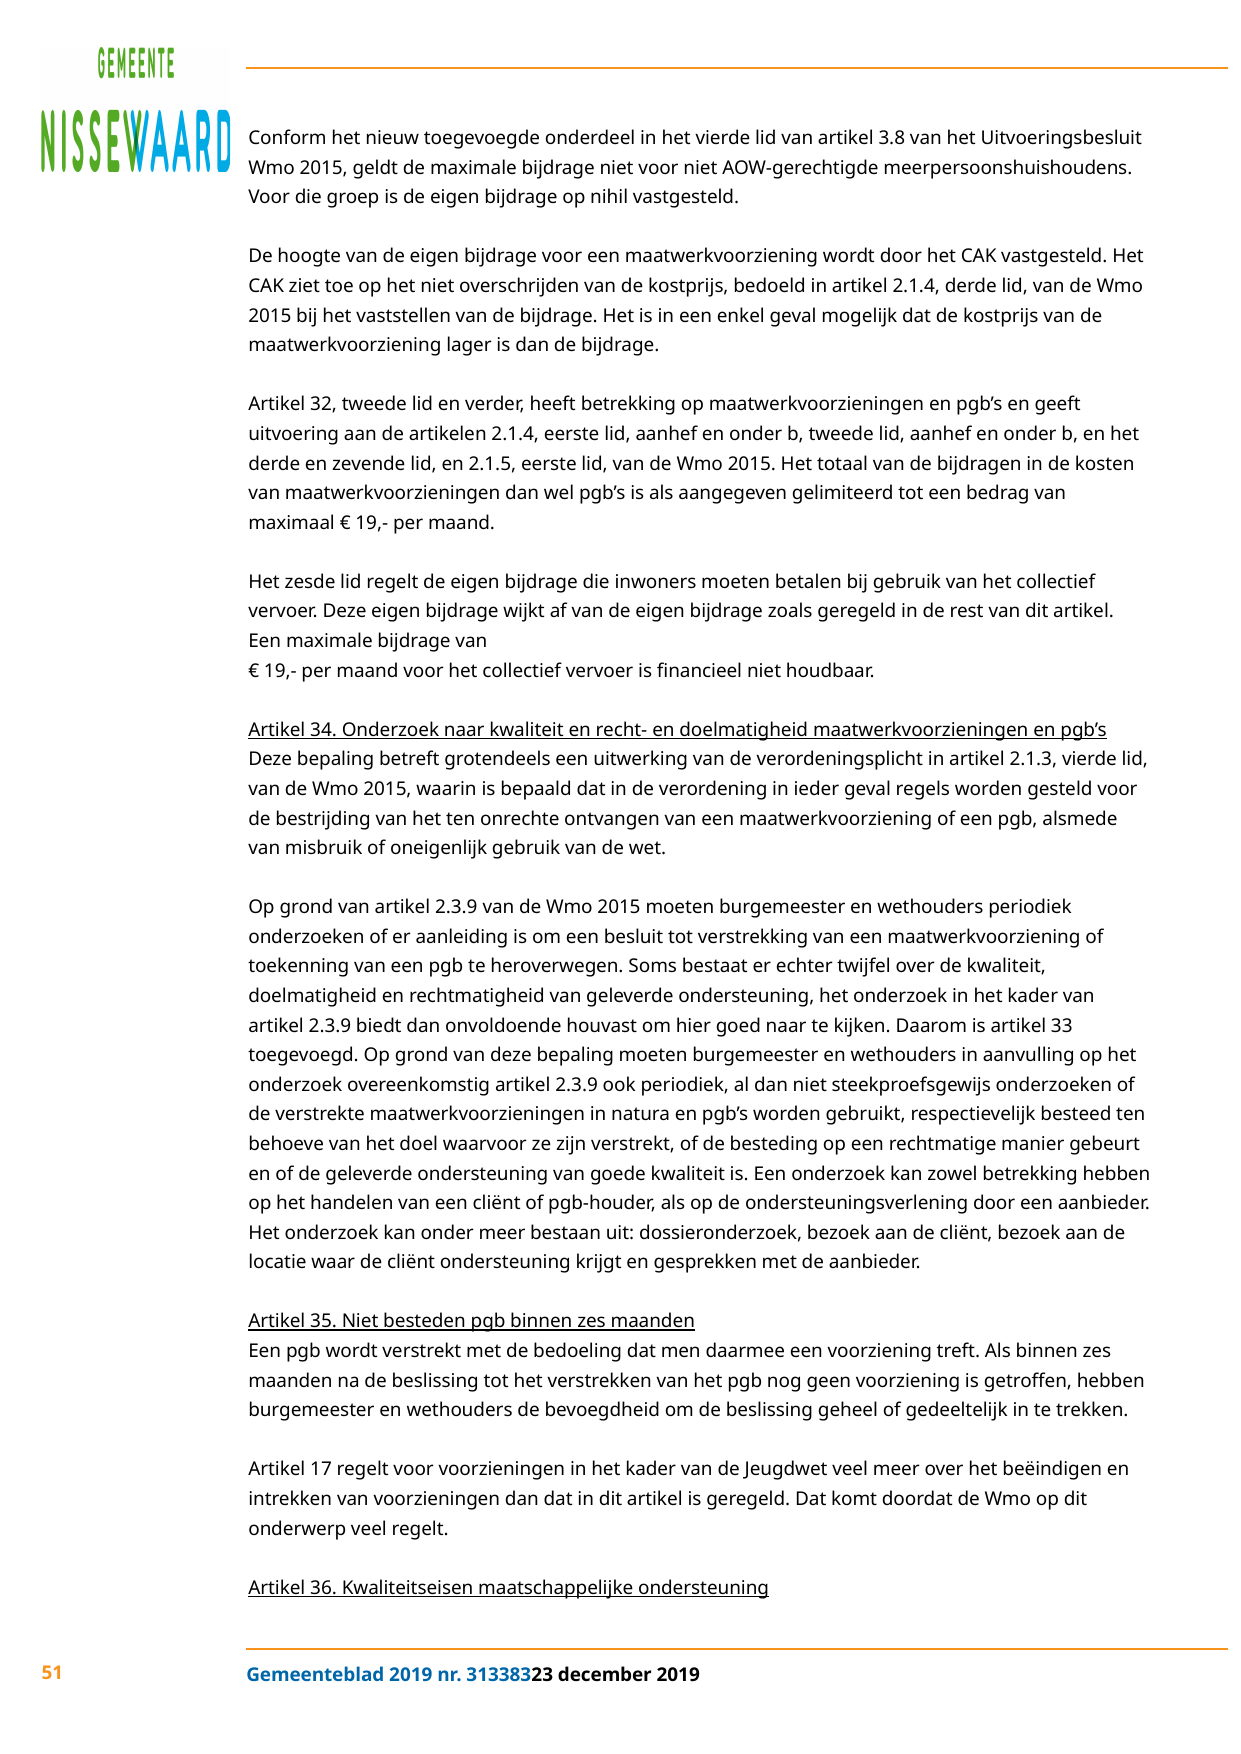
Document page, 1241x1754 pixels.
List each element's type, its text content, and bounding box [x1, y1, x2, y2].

text € 19,- per maand voor het collectief vervoer is financieel niet houdbaar. [248, 657, 1152, 683]
text Het zesde lid regelt de eigen bijdrage die inwoners moeten betalen bij gebruik van het collectief vervoer. Deze eigen bijdrage wijkt af van de eigen bijdrage zoals geregeld in de rest van dit artikel. Een maximale bijdrage van [248, 568, 1152, 653]
picture [222, 122, 227, 160]
text Artikel 35. Niet besteden pgb binnen zes maanden [248, 1308, 1152, 1333]
text Deze bepaling betreft grotendeels een uitwerking van de verordeningsplicht in artikel 2.1.3, vierde lid, van de Wmo 2015, waarin is bepaald dat in de verordening in ieder geval regels worden gesteld voor de bestrijding van het ten onrechte ontvangen van een maatwerkvoorziening of een pgb, alsmede van misbruik of oneigenlijk gebruik van de wet. [248, 746, 1152, 860]
picture [176, 157, 187, 172]
text Op grond van artikel 2.3.9 van de Wmo 2015 moeten burgemeester en wethouders periodiek onderzoeken of er aanleiding is om een besluit tot verstrekking van een maatwerkvoorziening of toekenning van een pgb te heroverwegen. Soms bestaat er echter twijfel over de kwaliteit, doelmatigheid en rechtmatigheid van geleverde ondersteuning, het onderzoek in het kader van artikel 2.3.9 biedt dan onvoldoende houvast om hier goed naar te kijken. Daarom is artikel 33 toegevoegd. Op grond van deze bepaling moeten burgemeester en wethouders in aanvulling op het onderzoek overeenkomstig artikel 2.3.9 ook periodiek, al dan niet steekproefsgewijs onderzoeken of de verstrekte maatwerkvoorzieningen in natura en pgb’s worden gebruikt, respectievelijk besteed ten behoeve van het doel waarvoor ze zijn verstrekt, of de besteding op een rechtmatige manier gebeurt en of de geleverde ondersteuning van goede kwaliteit is. Een onderzoek kan zowel betrekking hebben op het handelen van een cliënt of pgb-houder, als op de ondersteuningsverlening door een aanbieder. Het onderzoek kan onder meer bestaan uit: dossieronderzoek, bezoek aan de cliënt, bezoek aan de locatie waar de cliënt ondersteuning krijgt en gesprekken met de aanbieder. [248, 893, 1152, 1274]
picture [201, 122, 206, 138]
text Conform het nieuw toegevoegde onderdeel in het vierde lid van artikel 3.8 van het Uitvoeringsbesluit Wmo 2015, geldt de maximale bijdrage niet voor niet AOW-gerechtigde meerpersoonshuishoudens. Voor die groep is de eigen bijdrage op nihil vastgesteld. [248, 124, 1152, 209]
text Artikel 36. Kwaliteitseisen maatschappelijke ondersteuning [248, 1574, 1152, 1600]
picture [154, 157, 165, 172]
text Een pgb wordt verstrekt met de bedoeling dat men daarmee een voorziening treft. Als binnen zes maanden na de beslissing tot het verstrekken van het pgb nog geen voorziening is getroffen, hebben burgemeester en wethouders de bevoegdheid om de beslissing geheel of gedeeltelijk in te trekken. [248, 1337, 1152, 1422]
picture [200, 151, 206, 172]
text Artikel 34. Onderzoek naar kwaliteit en recht- en doelmatigheid maatwerkvoorzieningen en pgb’s [248, 716, 1152, 742]
text Artikel 17 regelt voor voorzieningen in het kader van de Jeugdwet veel meer over het beëindigen en intrekken van voorzieningen dan dat in dit artikel is geregeld. Dat komt doordat de Wmo op dit onderwerp veel regelt. [248, 1456, 1152, 1541]
picture [41, 47, 231, 172]
text De hoogte van de eigen bijdrage voor een maatwerkvoorziening wordt door het CAK vastgesteld. Het CAK ziet toe op het niet overschrijden van de kostprijs, bedoeld in artikel 2.1.4, derde lid, van de Wmo 2015 bij het vaststellen van de bijdrage. Het is in een enkel geval mogelijk dat de kostprijs van de maatwerkvoorziening lager is dan de bijdrage. [248, 243, 1152, 357]
text Artikel 32, tweede lid en verder, heeft betrekking op maatwerkvoorzieningen en pgb’s en geeft uitvoering aan de artikelen 2.1.4, eerste lid, aanhef en onder b, tweede lid, aanhef en onder b, en het derde en zevende lid, en 2.1.5, eerste lid, van de Wmo 2015. Het totaal van de bijdragen in de kosten van maatwerkvoorzieningen dan wel pgb’s is als aangegeven gelimiteerd tot een bedrag van maximaal € 19,- per maand. [248, 391, 1152, 535]
